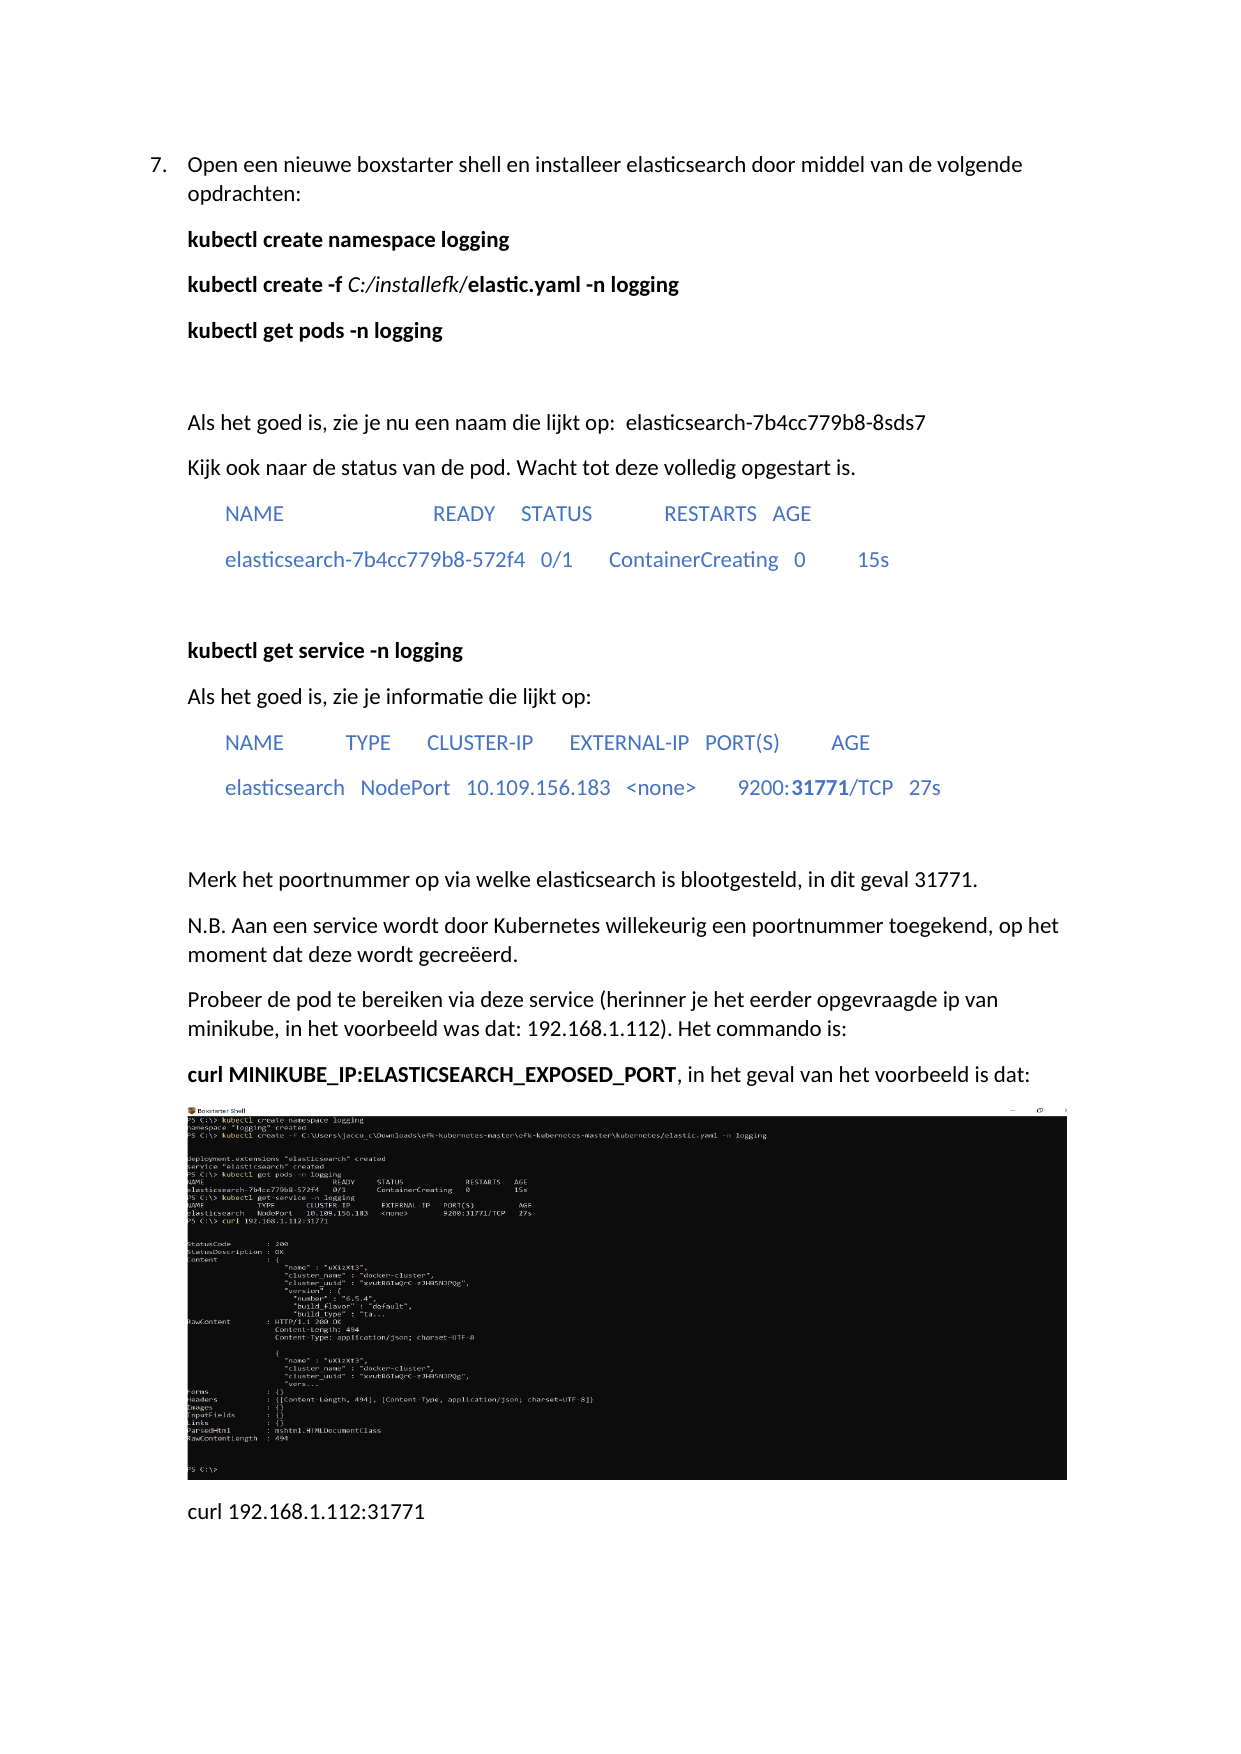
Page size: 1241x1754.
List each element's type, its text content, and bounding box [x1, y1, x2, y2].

text curl 192.168.1.112:31771 [187, 1497, 1090, 1525]
text kubectl get service -n logging [187, 636, 1090, 664]
text curl MINIKUBE_IP:ELASTICSEARCH_EXPOSED_PORT, in het geval van het voorbeeld is dat: [187, 1060, 1090, 1088]
text NAME READY STATUS RESTARTS AGE [225, 499, 1090, 527]
text Merk het poortnummer op via welke elasticsearch is blootgesteld, in dit geval 31771. [187, 865, 1090, 893]
text N.B. Aan een service wordt door Kubernetes willekeurig een poortnummer toegekend, op het moment dat deze wordt gecreëerd. [187, 911, 1090, 968]
text kubectl create -f C:/installefk/elastic.yaml -n logging [187, 271, 1090, 298]
text elasticsearch-7b4cc779b8-572f4 0/1 ContainerCreating 0 15s [225, 545, 1090, 573]
text Probeer de pod te bereiken via deze service (herinner je het eerder opgevraagde ip van minikube, in het voorbeeld was dat: 192.168.1.112). Het commando is: [187, 986, 1090, 1043]
text elasticsearch NodePort 10.109.156.183 <none> 9200:31771/TCP 27s [225, 773, 1090, 802]
text Kijk ook naar de status van de pod. Wacht tot deze volledig opgestart is. [187, 453, 1090, 481]
text NAME TYPE CLUSTER-IP EXTERNAL-IP PORT(S) AGE [225, 728, 1090, 756]
list Open een nieuwe boxstarter shell en installeer elasticsearch door middel van de volgende opdrachten: [150, 150, 1090, 207]
text kubectl create namespace logging [150, 225, 1090, 253]
text Als het goed is, zie je nu een naam die lijkt op: elasticsearch-7b4cc779b8-8sds7 [187, 408, 1090, 436]
text kubectl get pods -n logging [187, 316, 1090, 344]
text Als het goed is, zie je informatie die lijkt op: [187, 682, 1090, 710]
